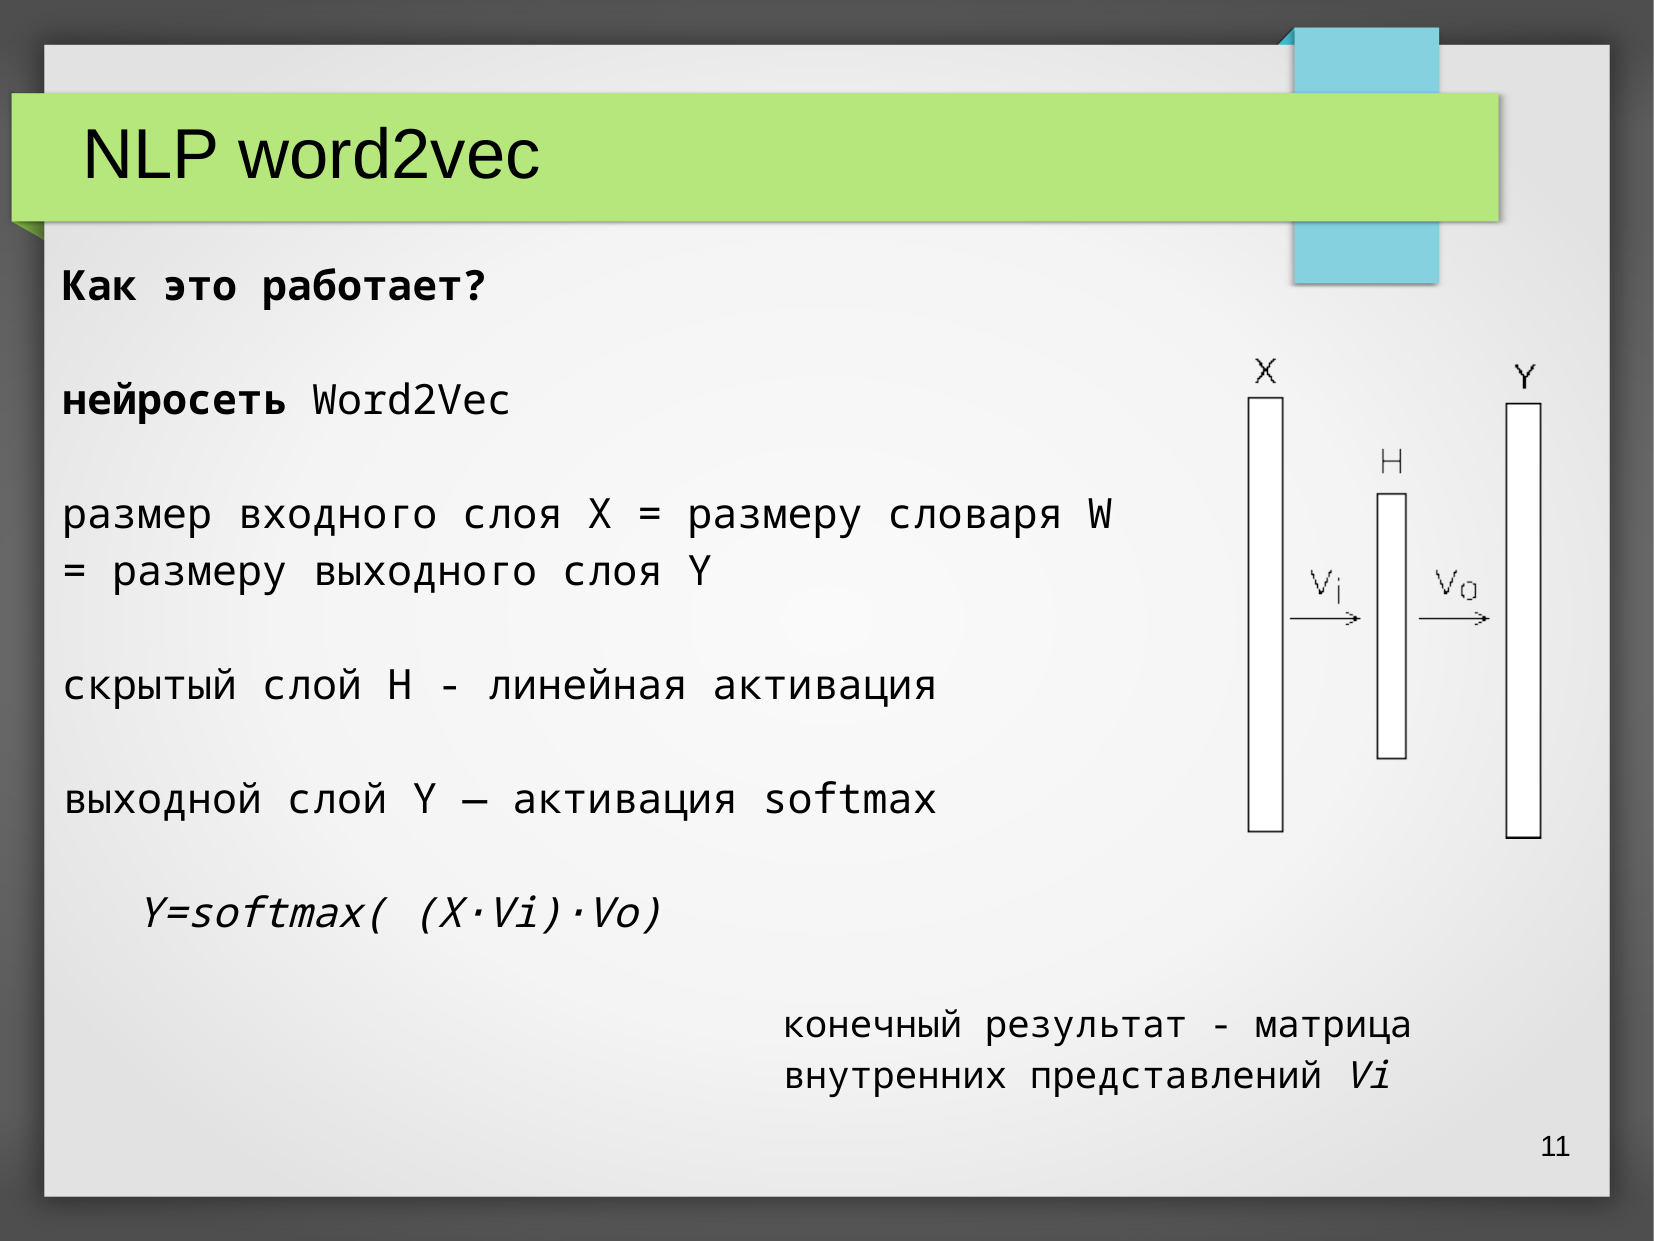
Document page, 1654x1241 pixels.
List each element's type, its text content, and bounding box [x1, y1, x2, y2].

text_box конечный результат - матрица внутренних представлений Vi [767, 990, 1477, 1147]
text_box Как это работает? нейросеть Word2Vec размер входного слоя X = размеру словаря W = размеру выходного слоя Y скрытый слой H - линейная активация выходной слой Y — активация softmax Y=softmax( (X⋅Vi)⋅Vo) [47, 248, 1217, 991]
title NLP word2vec [82, 113, 1406, 194]
picture [0, 0, 1654, 1241]
